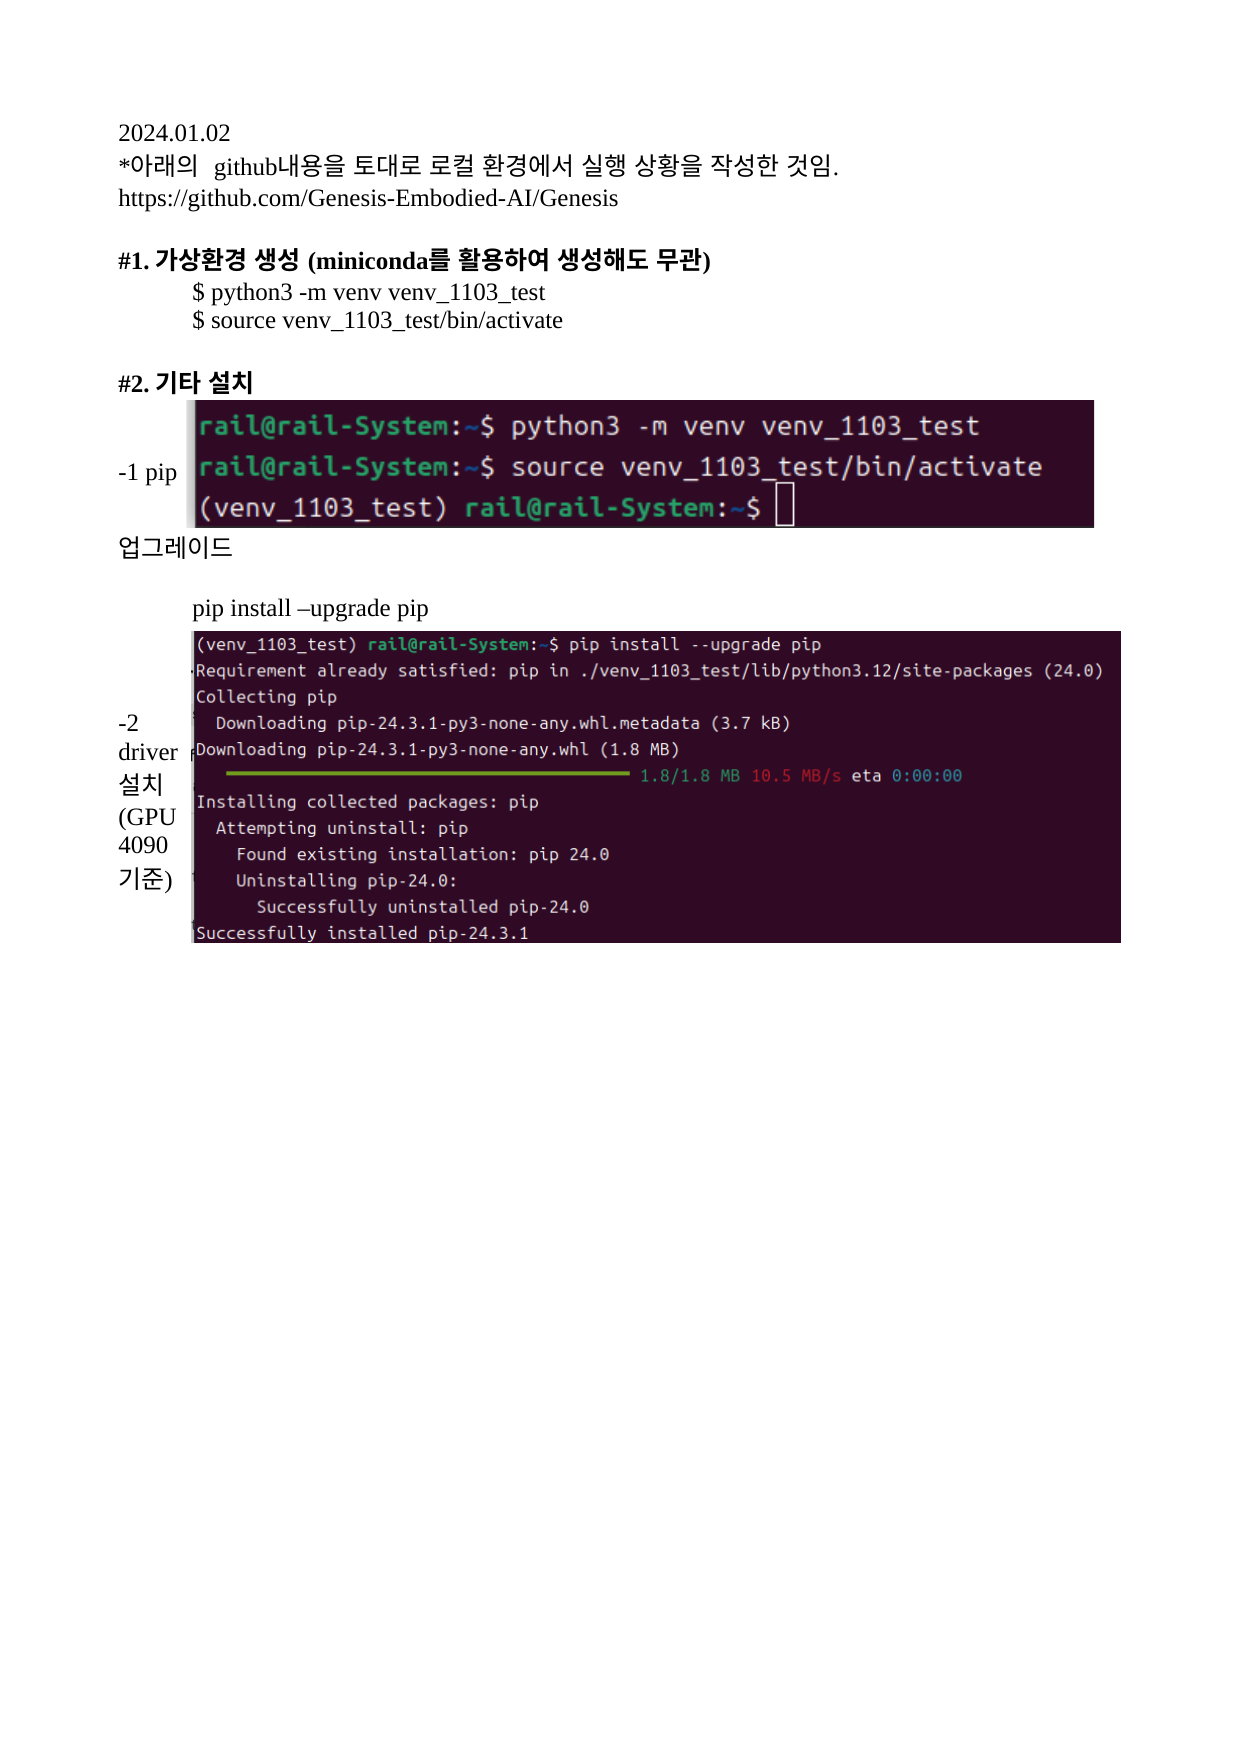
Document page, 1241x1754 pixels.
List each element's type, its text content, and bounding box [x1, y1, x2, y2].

text pip install –upgrade pip [118, 593, 1122, 622]
text #1. 가상환경 생성 (miniconda를 활용하여 생성해도 무관) [118, 241, 1122, 277]
text 2024.01.02 [118, 118, 1122, 147]
text $ python3 -m venv venv_1103_test [118, 277, 1122, 306]
text https://github.com/Genesis-Embodied-AI/Genesis [118, 183, 1122, 212]
text #2. 기타 설치 [118, 363, 1122, 399]
text $ source venv_1103_test/bin/activate [118, 306, 1122, 334]
text -1 pip 업그레이드 [118, 428, 1122, 564]
text -2 driver 설치(GPU 4090 기준) [118, 679, 191, 896]
text *아래의 github내용을 토대로 로컬 환경에서 실행 상황을 작성한 것임. [118, 147, 1122, 183]
